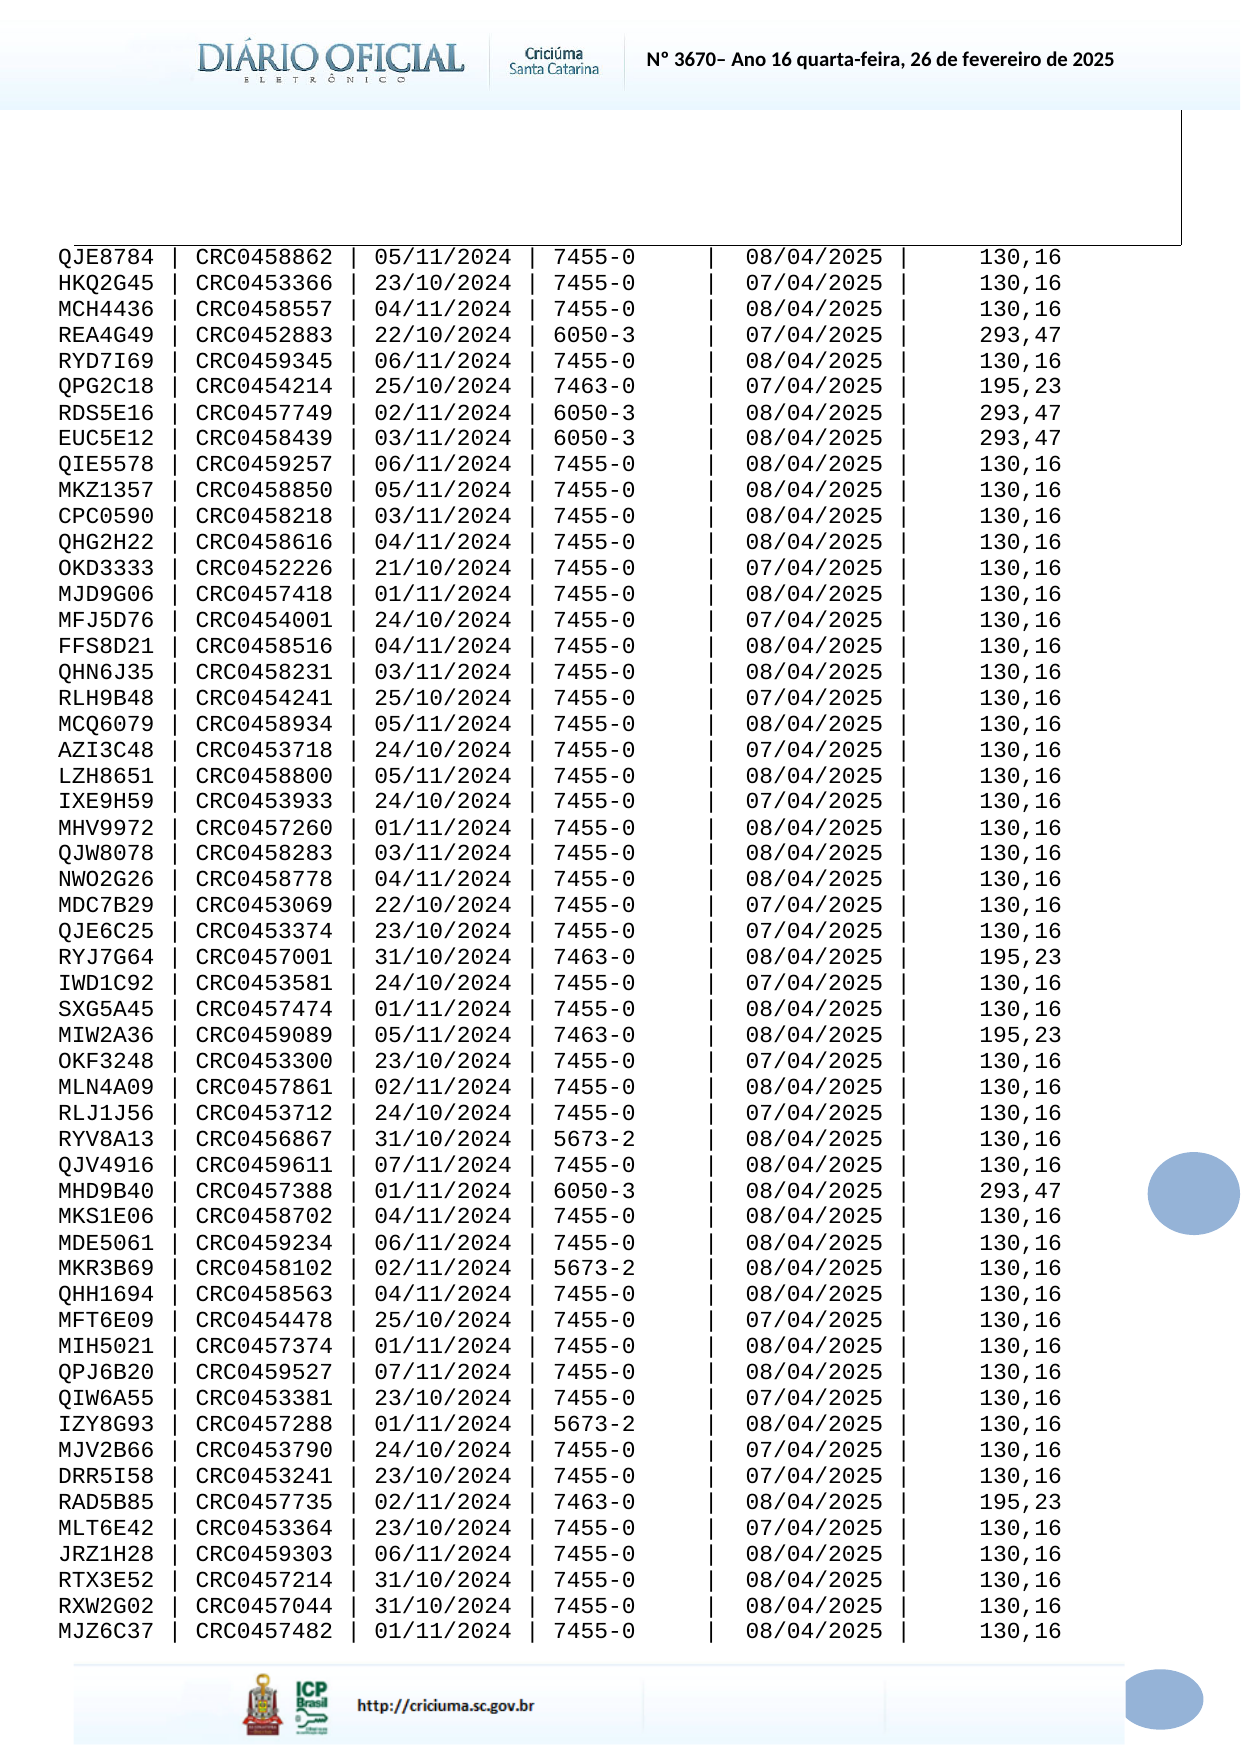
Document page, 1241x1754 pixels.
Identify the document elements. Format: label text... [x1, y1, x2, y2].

text IXE9H59 | CRC0453933 | 24/10/2024 | 7455-0 | 07/04/2025 | 130,16 [44, 790, 1181, 816]
text QPG2C18 | CRC0454214 | 25/10/2024 | 7463-0 | 07/04/2025 | 195,23 [44, 375, 1181, 401]
text AZI3C48 | CRC0453718 | 24/10/2024 | 7455-0 | 07/04/2025 | 130,16 [44, 738, 1181, 764]
text QHH1694 | CRC0458563 | 04/11/2024 | 7455-0 | 08/04/2025 | 130,16 [44, 1283, 1181, 1309]
text RXW2G02 | CRC0457044 | 31/10/2024 | 7455-0 | 08/04/2025 | 130,16 [44, 1594, 1181, 1620]
text QIW6A55 | CRC0453381 | 23/10/2024 | 7455-0 | 07/04/2025 | 130,16 [44, 1386, 1181, 1412]
text QPJ6B20 | CRC0459527 | 07/11/2024 | 7455-0 | 08/04/2025 | 130,16 [44, 1361, 1181, 1386]
text RLH9B48 | CRC0454241 | 25/10/2024 | 7455-0 | 07/04/2025 | 130,16 [44, 686, 1181, 712]
text REA4G49 | CRC0452883 | 22/10/2024 | 6050-3 | 07/04/2025 | 293,47 [44, 323, 1181, 349]
text MDC7B29 | CRC0453069 | 22/10/2024 | 7455-0 | 07/04/2025 | 130,16 [44, 894, 1181, 919]
text MFJ5D76 | CRC0454001 | 24/10/2024 | 7455-0 | 07/04/2025 | 130,16 [44, 608, 1181, 634]
text IZY8G93 | CRC0457288 | 01/11/2024 | 5673-2 | 08/04/2025 | 130,16 [44, 1412, 1181, 1438]
text MHD9B40 | CRC0457388 | 01/11/2024 | 6050-3 | 08/04/2025 | 293,47 [44, 1179, 1150, 1205]
text MFT6E09 | CRC0454478 | 25/10/2024 | 7455-0 | 07/04/2025 | 130,16 [44, 1309, 1181, 1334]
text JRZ1H28 | CRC0459303 | 06/11/2024 | 7455-0 | 08/04/2025 | 130,16 [44, 1542, 1181, 1568]
text OKF3248 | CRC0453300 | 23/10/2024 | 7455-0 | 07/04/2025 | 130,16 [44, 1049, 1181, 1075]
text QJW8078 | CRC0458283 | 03/11/2024 | 7455-0 | 08/04/2025 | 130,16 [44, 842, 1181, 868]
text QJV4916 | CRC0459611 | 07/11/2024 | 7455-0 | 08/04/2025 | 130,16 [44, 1153, 1180, 1179]
text RYD7I69 | CRC0459345 | 06/11/2024 | 7455-0 | 08/04/2025 | 130,16 [44, 349, 1181, 375]
text RDS5E16 | CRC0457749 | 02/11/2024 | 6050-3 | 08/04/2025 | 293,47 [44, 401, 1181, 427]
text NWO2G26 | CRC0458778 | 04/11/2024 | 7455-0 | 08/04/2025 | 130,16 [44, 868, 1181, 894]
text MDE5061 | CRC0459234 | 06/11/2024 | 7455-0 | 08/04/2025 | 130,16 [44, 1231, 1181, 1257]
text MLN4A09 | CRC0457861 | 02/11/2024 | 7455-0 | 08/04/2025 | 130,16 [44, 1075, 1181, 1101]
text MHV9972 | CRC0457260 | 01/11/2024 | 7455-0 | 08/04/2025 | 130,16 [44, 816, 1181, 842]
text DRR5I58 | CRC0453241 | 23/10/2024 | 7455-0 | 07/04/2025 | 130,16 [44, 1464, 1181, 1490]
text RYJ7G64 | CRC0457001 | 31/10/2024 | 7463-0 | 08/04/2025 | 195,23 [44, 946, 1181, 971]
text RYV8A13 | CRC0456867 | 31/10/2024 | 5673-2 | 08/04/2025 | 130,16 [44, 1127, 1181, 1153]
text RTX3E52 | CRC0457214 | 31/10/2024 | 7455-0 | 08/04/2025 | 130,16 [44, 1568, 1181, 1594]
text MKR3B69 | CRC0458102 | 02/11/2024 | 5673-2 | 08/04/2025 | 130,16 [44, 1257, 1181, 1283]
text QJE8784 | CRC0458862 | 05/11/2024 | 7455-0 | 08/04/2025 | 130,16 [44, 245, 1181, 271]
text RLJ1J56 | CRC0453712 | 24/10/2024 | 7455-0 | 07/04/2025 | 130,16 [44, 1101, 1181, 1127]
text QIE5578 | CRC0459257 | 06/11/2024 | 7455-0 | 08/04/2025 | 130,16 [44, 453, 1181, 479]
text OKD3333 | CRC0452226 | 21/10/2024 | 7455-0 | 07/04/2025 | 130,16 [44, 556, 1181, 582]
text MKZ1357 | CRC0458850 | 05/11/2024 | 7455-0 | 08/04/2025 | 130,16 [44, 479, 1181, 504]
text QHG2H22 | CRC0458616 | 04/11/2024 | 7455-0 | 08/04/2025 | 130,16 [44, 531, 1181, 556]
text QHN6J35 | CRC0458231 | 03/11/2024 | 7455-0 | 08/04/2025 | 130,16 [44, 660, 1181, 686]
text MJZ6C37 | CRC0457482 | 01/11/2024 | 7455-0 | 08/04/2025 | 130,16 [44, 1620, 1181, 1646]
text SXG5A45 | CRC0457474 | 01/11/2024 | 7455-0 | 08/04/2025 | 130,16 [44, 997, 1181, 1023]
text FFS8D21 | CRC0458516 | 04/11/2024 | 7455-0 | 08/04/2025 | 130,16 [44, 634, 1181, 660]
text MJD9G06 | CRC0457418 | 01/11/2024 | 7455-0 | 08/04/2025 | 130,16 [44, 582, 1181, 608]
text HKQ2G45 | CRC0453366 | 23/10/2024 | 7455-0 | 07/04/2025 | 130,16 [44, 271, 1181, 297]
text MKS1E06 | CRC0458702 | 04/11/2024 | 7455-0 | 08/04/2025 | 130,16 [44, 1205, 1171, 1231]
text QJE6C25 | CRC0453374 | 23/10/2024 | 7455-0 | 07/04/2025 | 130,16 [44, 919, 1181, 946]
text CPC0590 | CRC0458218 | 03/11/2024 | 7455-0 | 08/04/2025 | 130,16 [44, 504, 1181, 531]
text MCQ6079 | CRC0458934 | 05/11/2024 | 7455-0 | 08/04/2025 | 130,16 [44, 712, 1181, 738]
text MIW2A36 | CRC0459089 | 05/11/2024 | 7463-0 | 08/04/2025 | 195,23 [44, 1023, 1181, 1049]
text LZH8651 | CRC0458800 | 05/11/2024 | 7455-0 | 08/04/2025 | 130,16 [44, 764, 1181, 790]
text MJV2B66 | CRC0453790 | 24/10/2024 | 7455-0 | 07/04/2025 | 130,16 [44, 1438, 1181, 1464]
text MIH5021 | CRC0457374 | 01/11/2024 | 7455-0 | 08/04/2025 | 130,16 [44, 1334, 1181, 1361]
text EUC5E12 | CRC0458439 | 03/11/2024 | 6050-3 | 08/04/2025 | 293,47 [44, 427, 1181, 453]
text MLT6E42 | CRC0453364 | 23/10/2024 | 7455-0 | 07/04/2025 | 130,16 [44, 1516, 1181, 1542]
text RAD5B85 | CRC0457735 | 02/11/2024 | 7463-0 | 08/04/2025 | 195,23 [44, 1490, 1181, 1516]
text MCH4436 | CRC0458557 | 04/11/2024 | 7455-0 | 08/04/2025 | 130,16 [44, 297, 1181, 323]
text IWD1C92 | CRC0453581 | 24/10/2024 | 7455-0 | 07/04/2025 | 130,16 [44, 971, 1181, 997]
